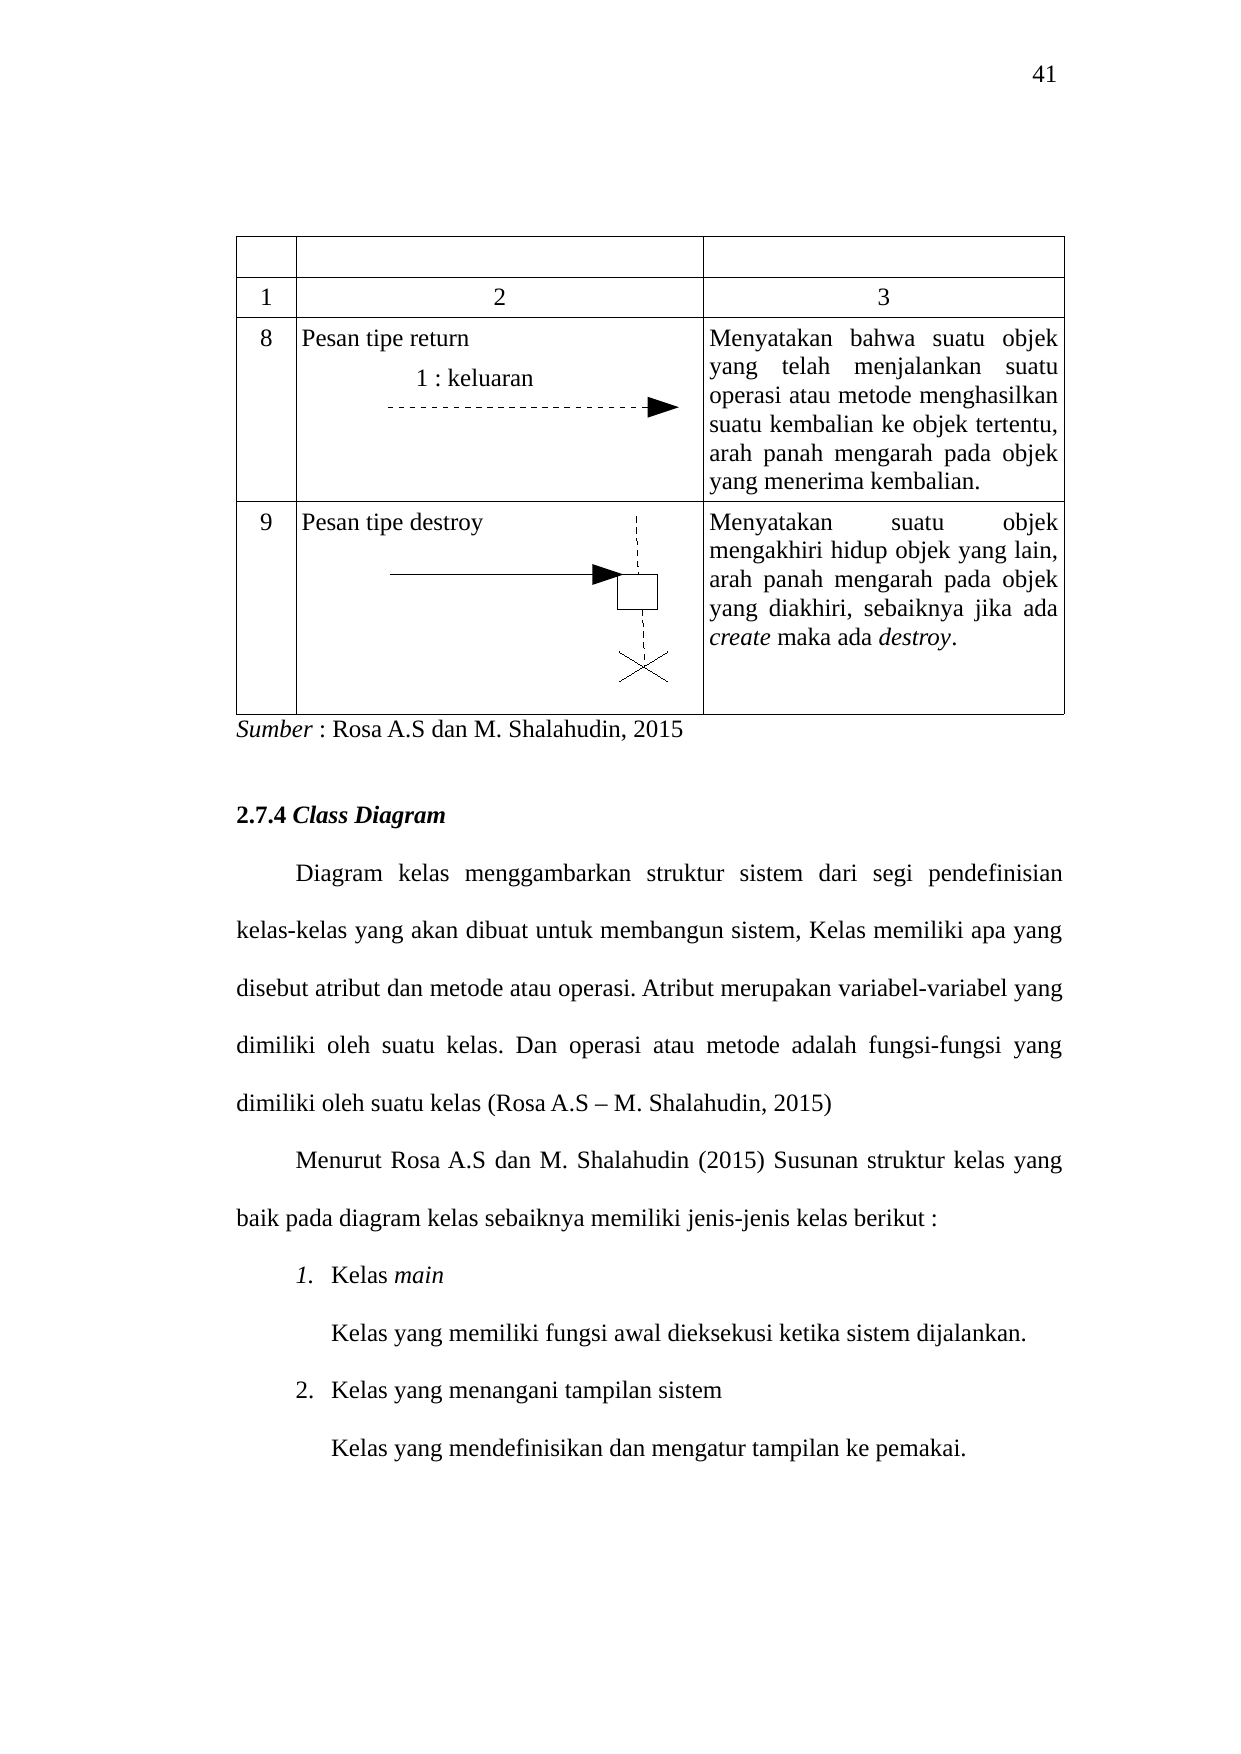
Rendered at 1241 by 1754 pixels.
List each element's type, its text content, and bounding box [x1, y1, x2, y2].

list Kelas yang mendefinisikan dan mengatur tampilan ke pemakai. [295, 1433, 1063, 1461]
table_cell Menyatakan suatu objek mengakhiri hidup objek yang lain, arah panah mengarah pada objek yang diakhiri, sebaiknya jika ada create maka ada destroy. [704, 502, 1064, 714]
table_cell 3 [704, 278, 1064, 317]
table_cell Pesan tipe destroy [297, 502, 703, 714]
text Diagram kelas menggambarkan struktur sistem dari segi pendefinisian kelas-kelas yang akan dibuat untuk membangun sistem, Kelas memiliki apa yang disebut atribut dan metode atau operasi. Atribut merupakan variabel-variabel yang dimiliki oleh suatu kelas. Dan operasi atau metode adalah fungsi-fungsi yang dimiliki oleh suatu kelas (Rosa A.S – M. Shalahudin, 2015) [236, 858, 1063, 1116]
text Sumber : Rosa A.S dan M. Shalahudin, 2015 [236, 715, 1063, 743]
list Kelas yang memiliki fungsi awal dieksekusi ketika sistem dijalankan. [295, 1318, 1063, 1346]
table_cell Menyatakan bahwa suatu objek yang telah menjalankan suatu operasi atau metode menghasilkan suatu kembalian ke objek tertentu, arah panah mengarah pada objek yang menerima kembalian. [704, 318, 1064, 501]
list Kelas yang menangani tampilan sistem [295, 1375, 1063, 1404]
table_cell 2 [297, 278, 703, 317]
list Kelas main [295, 1260, 1063, 1289]
table_cell [704, 237, 1064, 277]
subtitle 2.7.4 Class Diagram [236, 800, 1063, 829]
table_cell [237, 237, 296, 277]
table_cell 8 [237, 318, 296, 501]
table_cell Pesan tipe return [297, 318, 703, 501]
table_cell 9 [237, 502, 296, 714]
table_cell [297, 237, 703, 277]
text Menurut Rosa A.S dan M. Shalahudin (2015) Susunan struktur kelas yang baik pada diagram kelas sebaiknya memiliki jenis-jenis kelas berikut : [236, 1145, 1063, 1231]
table_cell 1 [237, 278, 296, 317]
